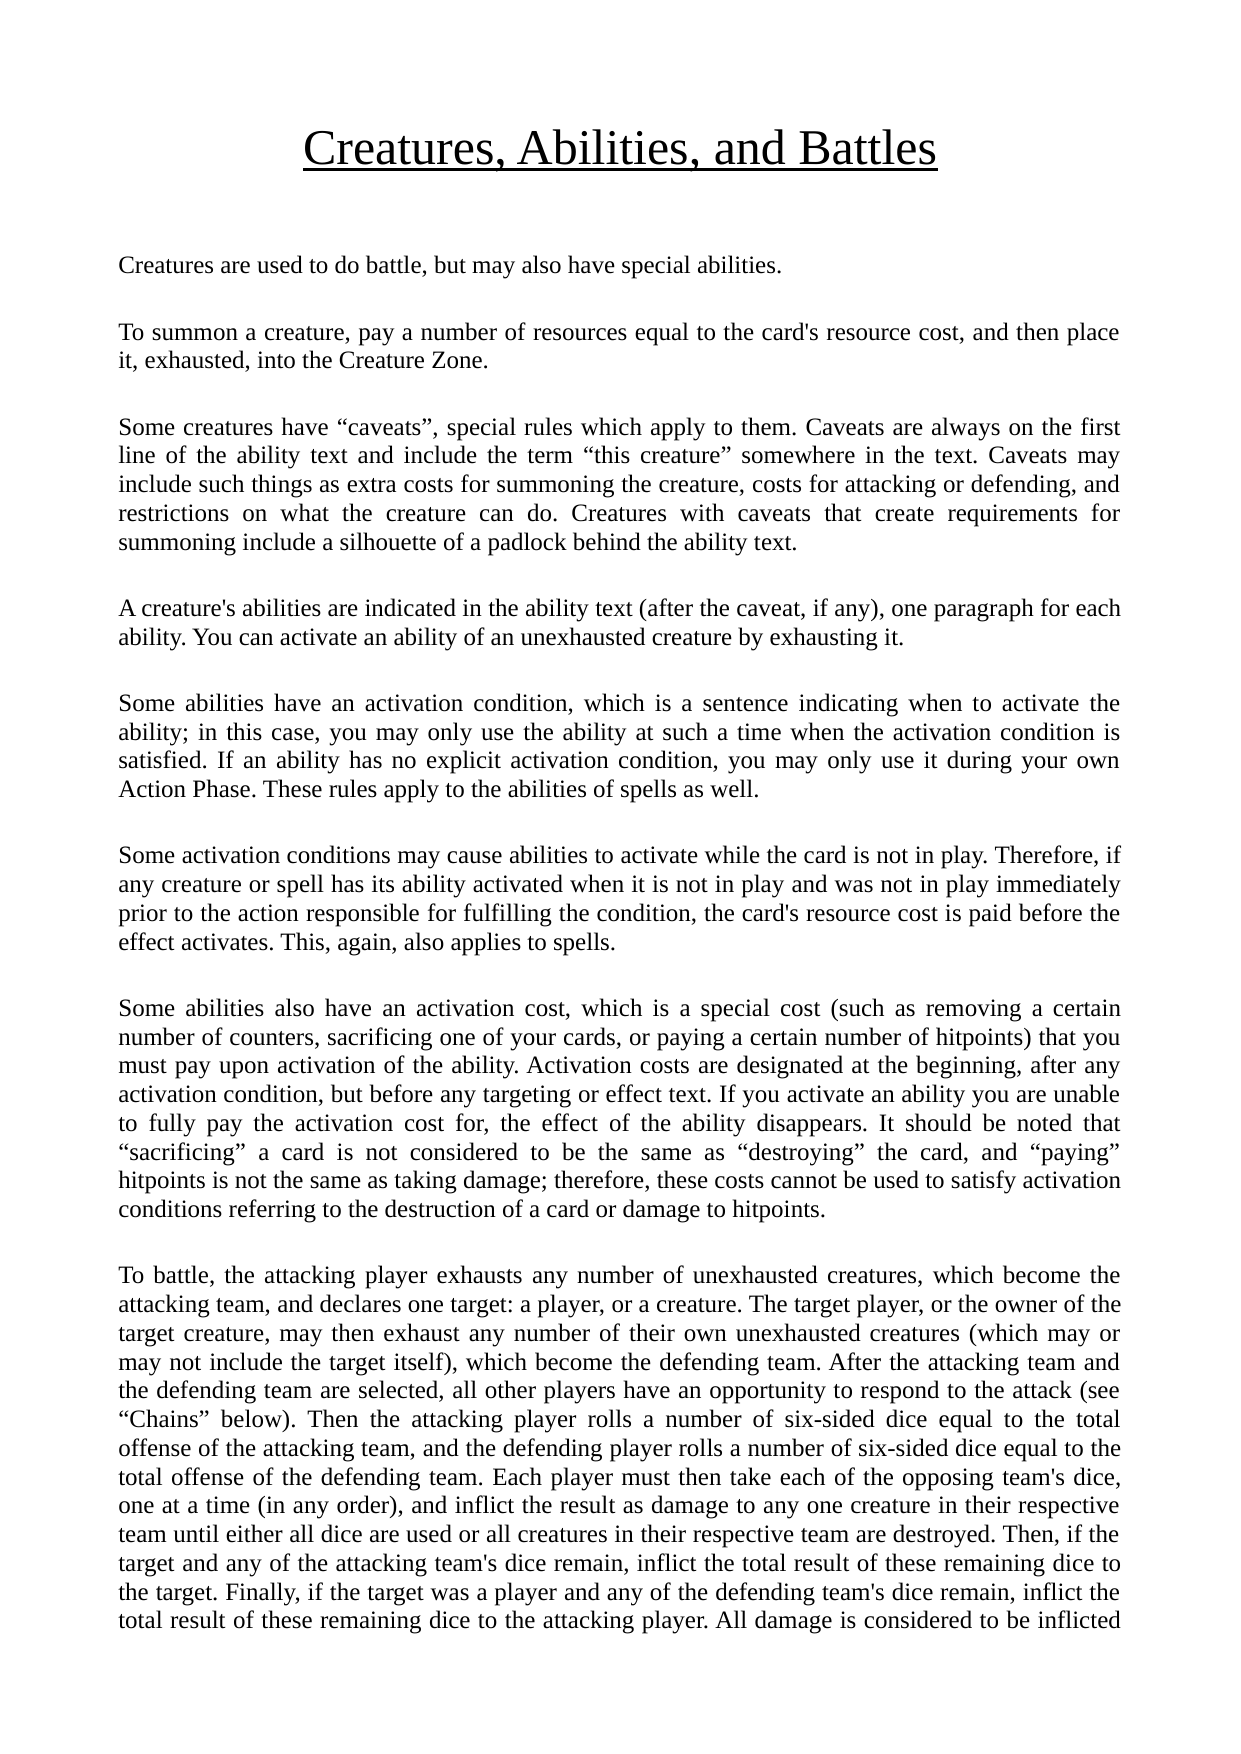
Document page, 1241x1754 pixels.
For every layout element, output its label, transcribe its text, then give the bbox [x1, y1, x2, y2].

text Some abilities also have an activation cost, which is a special cost (such as removing a certain number of counters, sacrificing one of your cards, or paying a certain number of hitpoints) that you must pay upon activation of the ability. Activation costs are designated at the beginning, after any activation condition, but before any targeting or effect text. If you activate an ability you are unable to fully pay the activation cost for, the effect of the ability disappears. It should be noted that “sacrificing” a card is not considered to be the same as “destroying” the card, and “paying” hitpoints is not the same as taking damage; therefore, these costs cannot be used to satisfy activation conditions referring to the destruction of a card or damage to hitpoints. [118, 993, 1122, 1223]
text Some activation conditions may cause abilities to activate while the card is not in play. Therefore, if any creature or spell has its ability activated when it is not in play and was not in play immediately prior to the action responsible for fulfilling the condition, the card's resource cost is paid before the effect activates. This, again, also applies to spells. [118, 841, 1122, 956]
text Some abilities have an activation condition, which is a sentence indicating when to activate the ability; in this case, you may only use the ability at such a time when the activation condition is satisfied. If an ability has no explicit activation condition, you may only use it during your own Action Phase. These rules apply to the abilities of spells as well. [118, 688, 1122, 803]
text Creatures, Abilities, and Battles [118, 118, 1122, 176]
text Some creatures have “caveats”, special rules which apply to them. Caveats are always on the first line of the ability text and include the term “this creature” somewhere in the text. Caveats may include such things as extra costs for summoning the creature, costs for attacking or defending, and restrictions on what the creature can do. Creatures with caveats that create requirements for summoning include a silhouette of a padlock behind the ability text. [118, 412, 1122, 556]
text To battle, the attacking player exhausts any number of unexhausted creatures, which become the attacking team, and declares one target: a player, or a creature. The target player, or the owner of the target creature, may then exhaust any number of their own unexhausted creatures (which may or may not include the target itself), which become the defending team. After the attacking team and the defending team are selected, all other players have an opportunity to respond to the attack (see “Chains” below). Then the attacking player rolls a number of six-sided dice equal to the total offense of the attacking team, and the defending player rolls a number of six-sided dice equal to the total offense of the defending team. Each player must then take each of the opposing team's dice, one at a time (in any order), and inflict the result as damage to any one creature in their respective team until either all dice are used or all creatures in their respective team are destroyed. Then, if the target and any of the attacking team's dice remain, inflict the total result of these remaining dice to the target. Finally, if the target was a player and any of the defending team's dice remain, inflict the total result of these remaining dice to the attacking player. All damage is considered to be inflicted [118, 1261, 1122, 1634]
text A creature's abilities are indicated in the ability text (after the caveat, if any), one paragraph for each ability. You can activate an ability of an unexhausted creature by exhausting it. [118, 593, 1122, 651]
text Creatures are used to do battle, but may also have special abilities. [118, 251, 1122, 279]
text To summon a creature, pay a number of resources equal to the card's resource cost, and then place it, exhausted, into the Creature Zone. [118, 317, 1122, 374]
